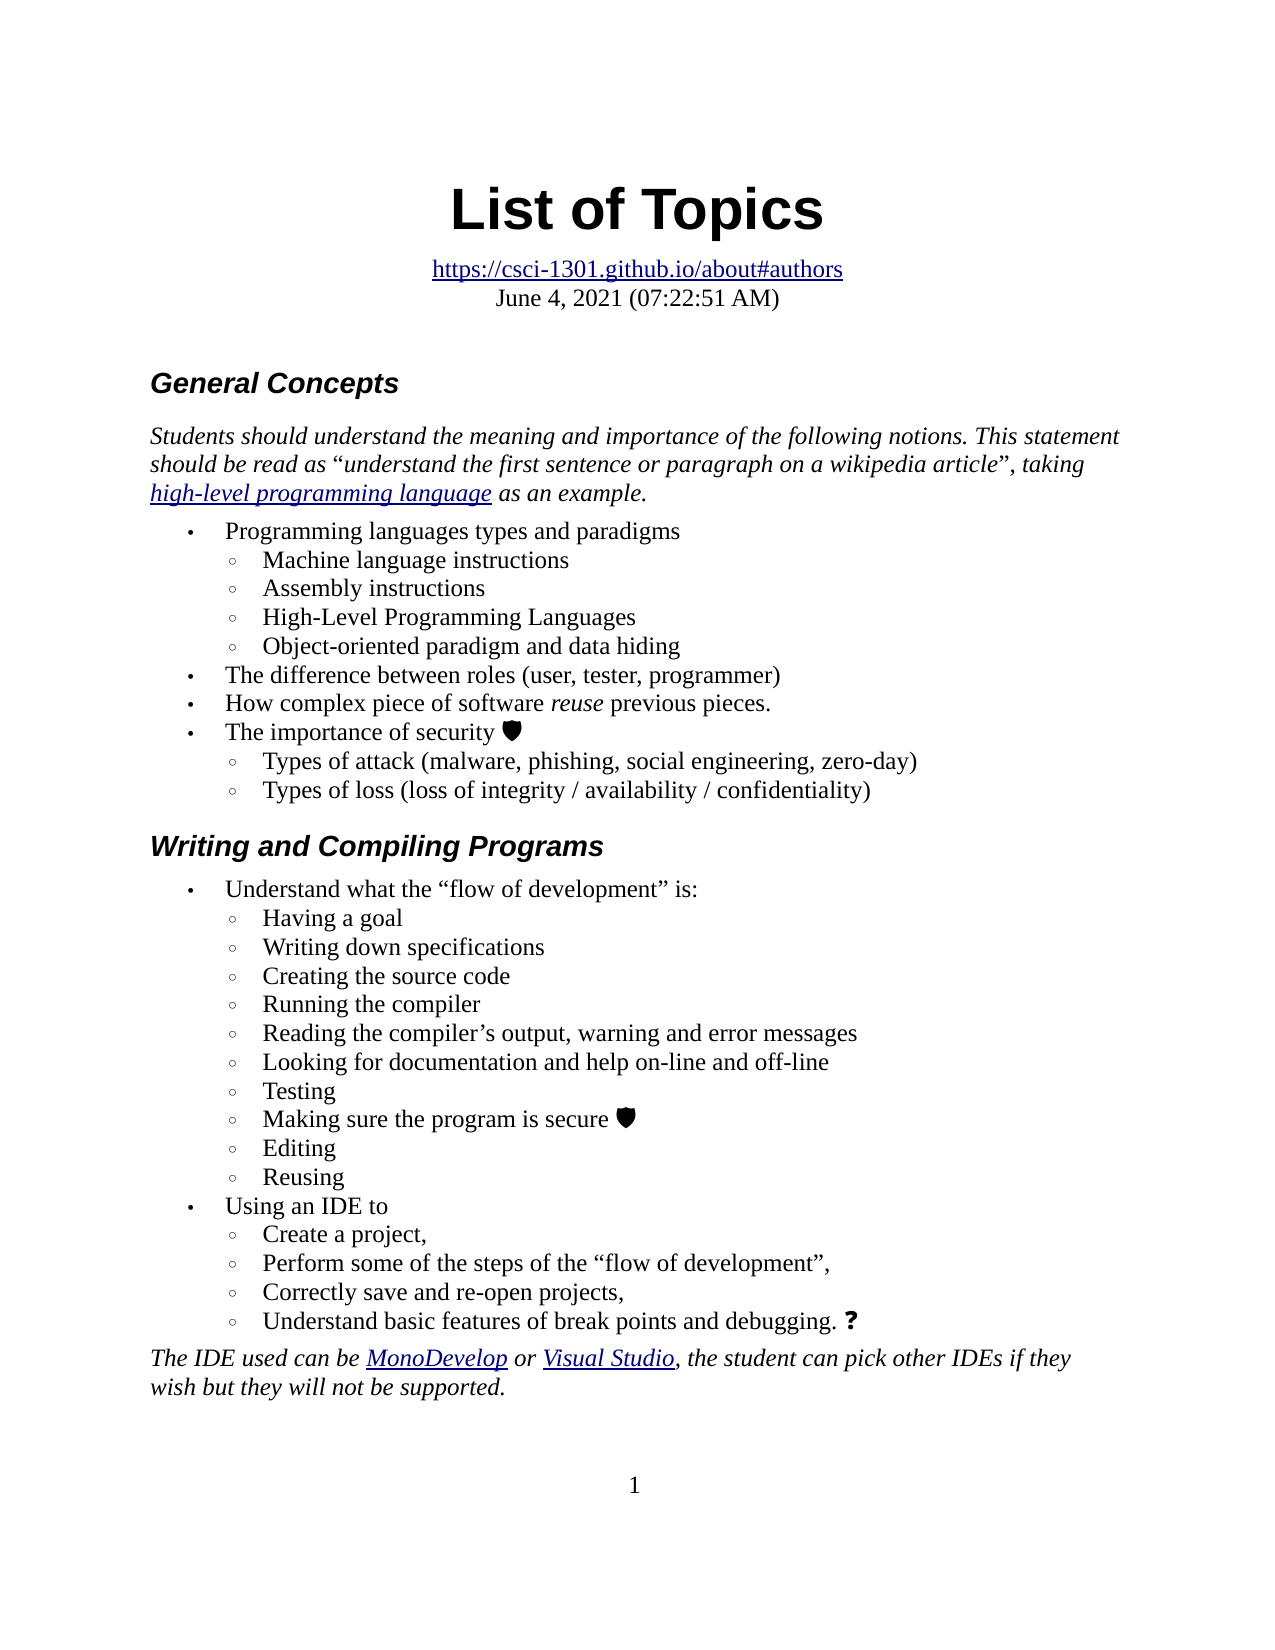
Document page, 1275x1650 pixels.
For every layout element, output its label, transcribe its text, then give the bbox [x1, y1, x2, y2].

list Having a goal [225, 903, 1125, 932]
list Correctly save and re-open projects, [225, 1277, 1125, 1306]
list Understand what the “flow of development” is: [187, 874, 1125, 903]
list Creating the source code [225, 961, 1125, 989]
list Assembly instructions [225, 573, 1125, 602]
list Looking for documentation and help on-line and off-line [225, 1047, 1125, 1076]
list Making sure the program is secure 🛡️ [225, 1104, 1125, 1133]
list Types of loss (loss of integrity / availability / confidentiality) [225, 775, 1125, 803]
list Reading the compiler’s output, warning and error messages [225, 1018, 1125, 1047]
list Using an IDE to [187, 1191, 1125, 1219]
list Editing [225, 1133, 1125, 1162]
title List of Topics [150, 175, 1125, 242]
list High-Level Programming Languages [225, 602, 1125, 631]
text June 4, 2021 (07:22:51 AM) [150, 283, 1125, 312]
list Writing down specifications [225, 932, 1125, 961]
list Testing [225, 1076, 1125, 1104]
list Running the compiler [225, 989, 1125, 1018]
list Reusing [225, 1162, 1125, 1191]
list Object-oriented paradigm and data hiding [225, 631, 1125, 660]
subtitle General Concepts [150, 366, 1125, 399]
list Types of attack (malware, phishing, social engineering, zero-day) [225, 746, 1125, 775]
list Perform some of the steps of the “flow of development”, [225, 1248, 1125, 1277]
list Machine language instructions [225, 545, 1125, 573]
list Programming languages types and paradigms [187, 516, 1125, 545]
list How complex piece of software reuse previous pieces. [187, 688, 1125, 717]
text https://csci-1301.github.io/about#authors [150, 254, 1125, 283]
text The IDE used can be MonoDevelop or Visual Studio, the student can pick other IDEs if they wish but they will not be supported. [150, 1343, 1125, 1401]
text Students should understand the meaning and importance of the following notions. This statement should be read as “understand the first sentence or paragraph on a wikipedia article”, taking high-level programming language as an example. [150, 421, 1125, 507]
list The importance of security 🛡️ [187, 717, 1125, 746]
subtitle Writing and Compiling Programs [150, 828, 1125, 862]
list The difference between roles (user, tester, programmer) [187, 660, 1125, 688]
list Understand basic features of break points and debugging. ❓ [225, 1306, 1125, 1334]
list Create a project, [225, 1219, 1125, 1248]
